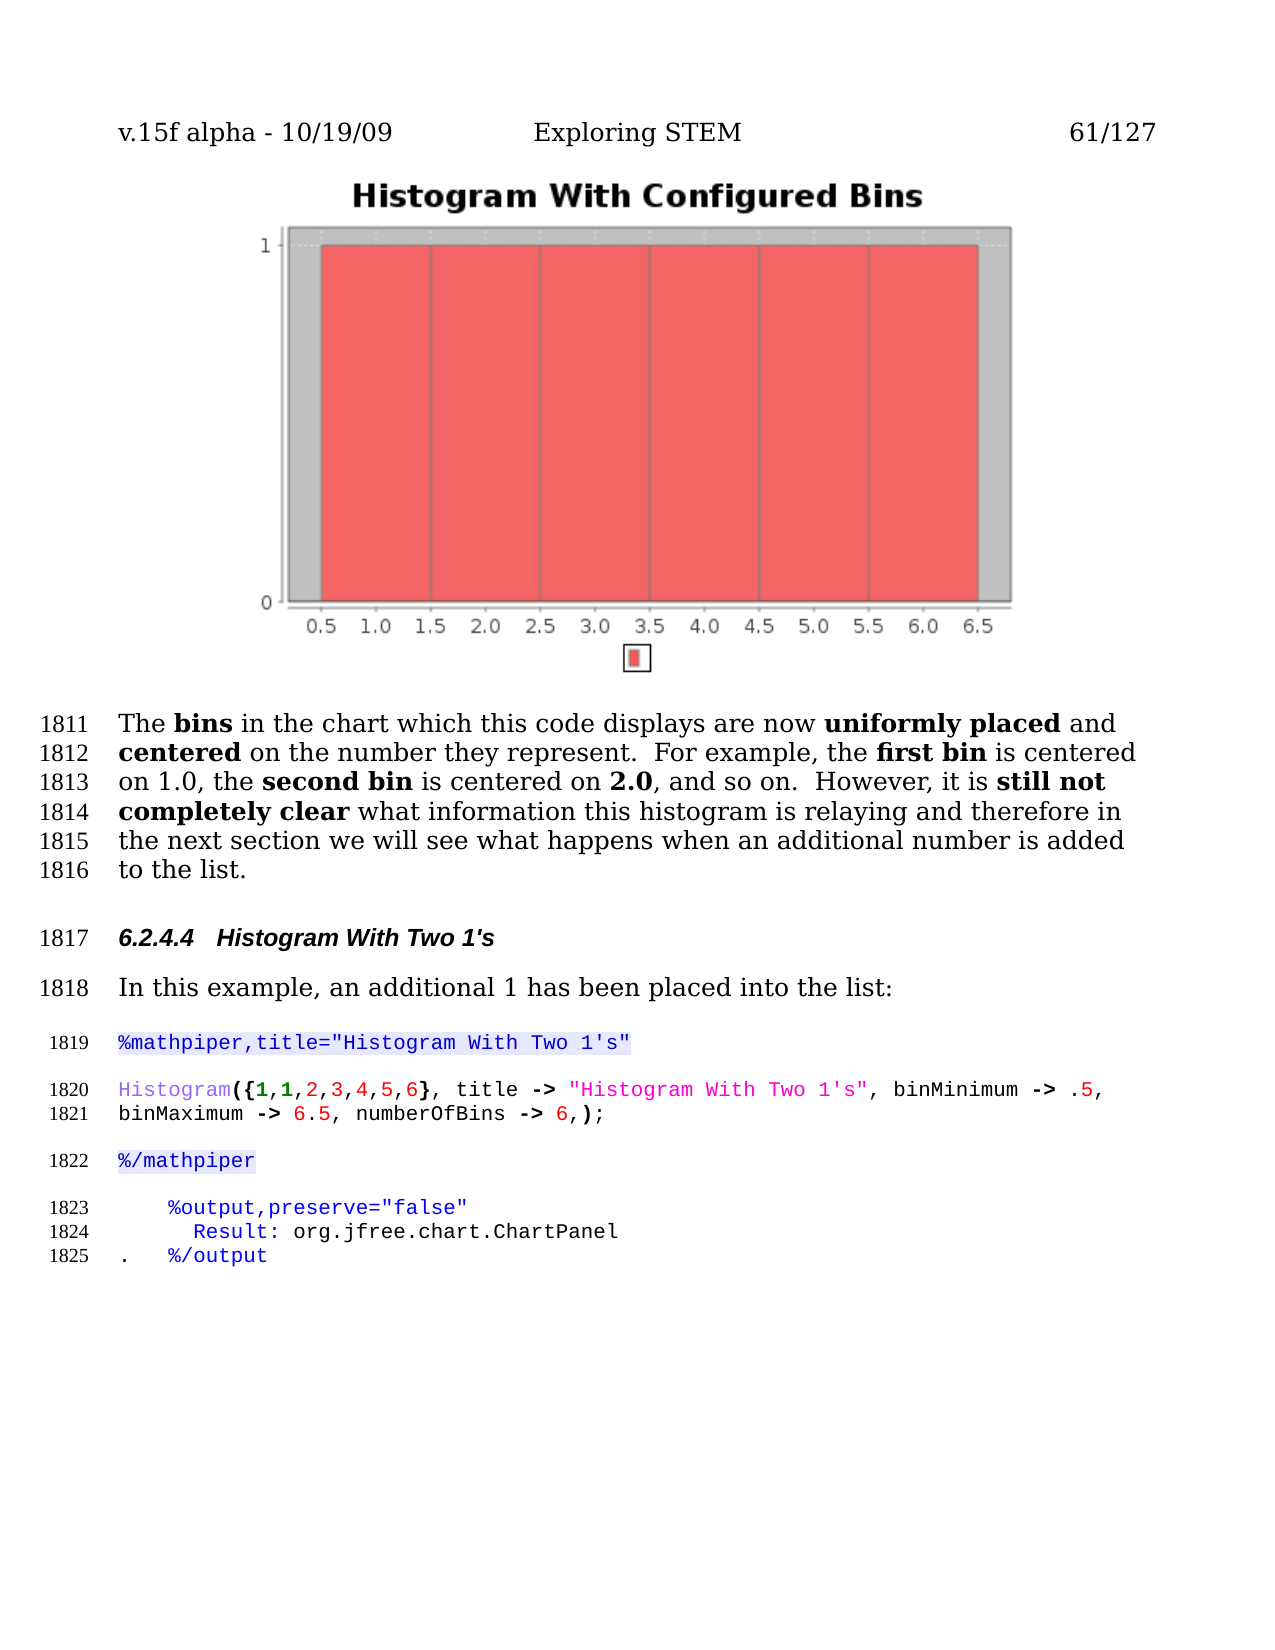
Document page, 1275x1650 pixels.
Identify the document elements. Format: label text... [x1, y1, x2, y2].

text %mathpiper,title="Histogram With Two 1's" [118, 1032, 1157, 1055]
picture [245, 176, 1030, 674]
text Histogram({1,1,2,3,4,5,6}, title -> "Histogram With Two 1's", binMinimum -> .5, binMaximum -> 6.5, numberOfBins -> 6,); [118, 1079, 1157, 1126]
text In this example, an additional 1 has been placed into the list: [118, 973, 1157, 1002]
text . %/output [118, 1244, 1157, 1268]
text The bins in the chart which this code displays are now uniformly placed and centered on the number they represent. For example, the first bin is centered on 1.0, the second bin is centered on 2.0, and so on. However, it is still not completely clear what information this histogram is relaying and therefore in the next section we will see what happens when an additional number is added to the list. [118, 708, 1157, 884]
subtitle Histogram With Two 1's [118, 923, 1157, 952]
text %output,preserve="false" [118, 1197, 1157, 1221]
text Result: org.jfree.chart.ChartPanel [118, 1221, 1157, 1244]
text %/mathpiper [118, 1150, 1157, 1174]
